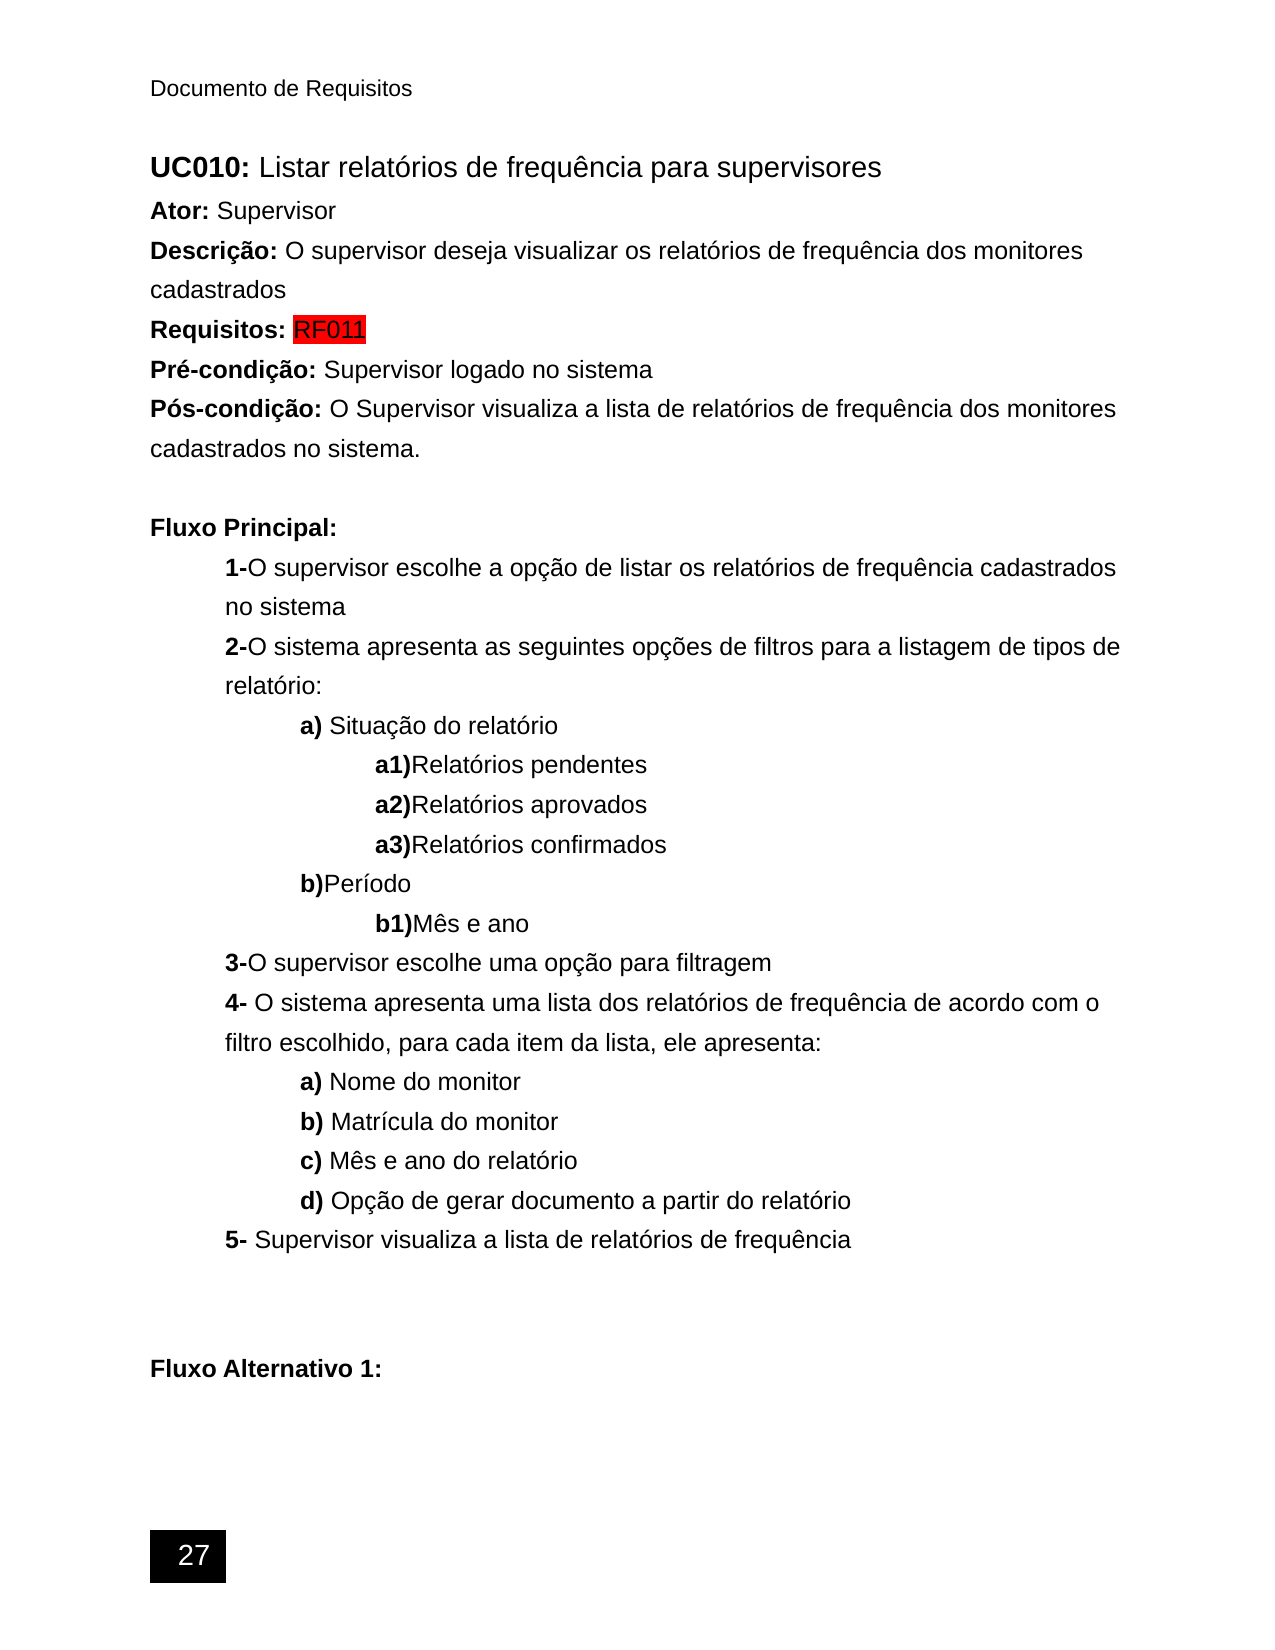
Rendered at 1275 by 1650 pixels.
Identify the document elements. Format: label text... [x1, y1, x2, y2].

text b)Período [150, 869, 1125, 898]
text a) Nome do monitor [150, 1067, 1125, 1096]
text a1)Relatórios pendentes [150, 750, 1125, 779]
text 4- O sistema apresenta uma lista dos relatórios de frequência de acordo com o filtro escolhido, para cada item da lista, ele apresenta: [150, 988, 1125, 1056]
text 3-O supervisor escolhe uma opção para filtragem [150, 948, 1125, 977]
text Fluxo Principal: [150, 513, 1125, 542]
text a2)Relatórios aprovados [150, 790, 1125, 819]
text Fluxo Alternativo 1: [150, 1354, 1125, 1382]
text Ator: Supervisor [150, 196, 1125, 225]
text a3)Relatórios confirmados [150, 829, 1125, 858]
text Requisitos: RF011 [150, 315, 1125, 344]
text d) Opção de gerar documento a partir do relatório [150, 1186, 1125, 1214]
text b1)Mês e ano [150, 909, 1125, 937]
text Pós-condição: O Supervisor visualiza a lista de relatórios de frequência dos monitores cadastrados no sistema. [150, 394, 1125, 462]
text Descrição: O supervisor deseja visualizar os relatórios de frequência dos monitores cadastrados [150, 236, 1125, 304]
text Pré-condição: Supervisor logado no sistema [150, 354, 1125, 383]
text b) Matrícula do monitor [150, 1107, 1125, 1135]
text a) Situação do relatório [150, 711, 1125, 739]
text c) Mês e ano do relatório [150, 1146, 1125, 1175]
text 2-O sistema apresenta as seguintes opções de filtros para a listagem de tipos de relatório: [150, 632, 1125, 700]
text UC010: Listar relatórios de frequência para supervisores [150, 150, 1125, 183]
text 5- Supervisor visualiza a lista de relatórios de frequência [150, 1225, 1125, 1254]
text 1-O supervisor escolhe a opção de listar os relatórios de frequência cadastrados no sistema [150, 552, 1125, 621]
